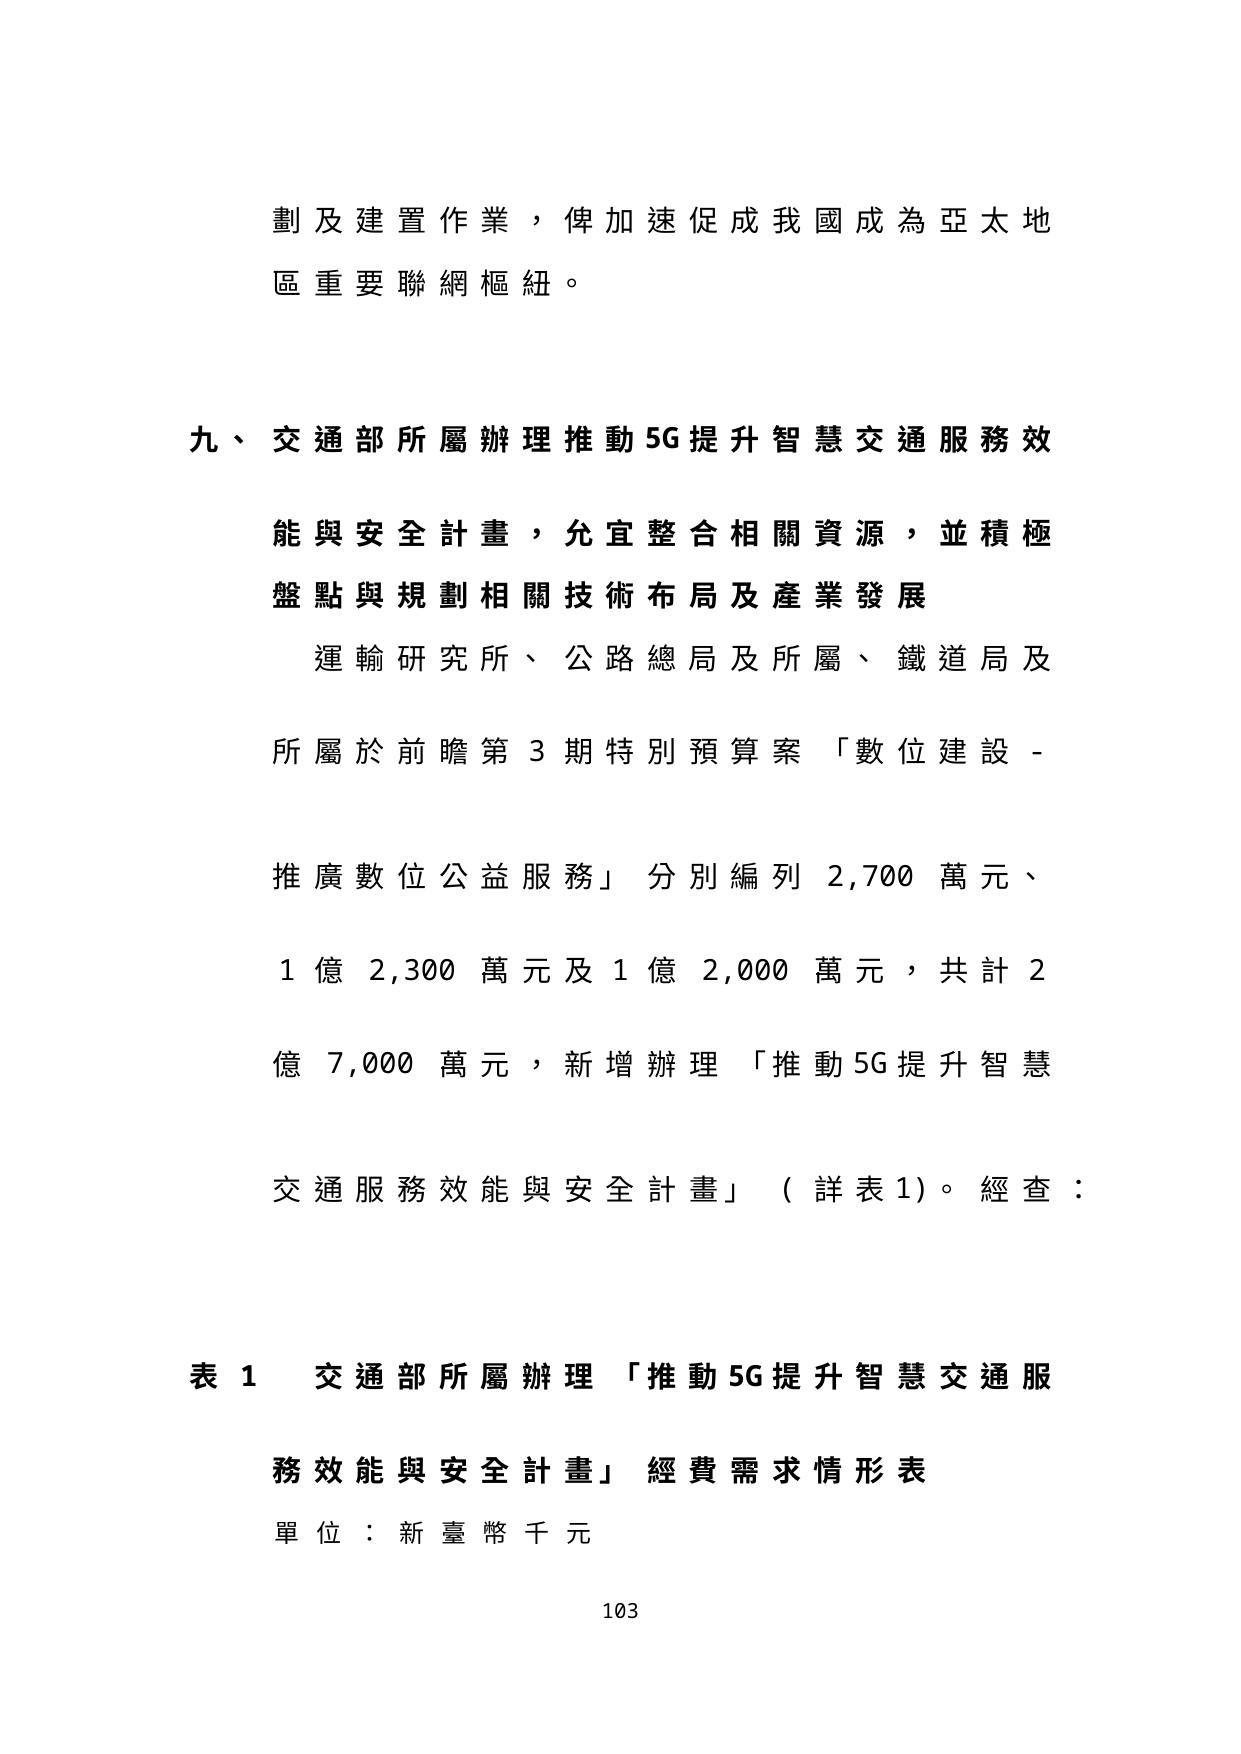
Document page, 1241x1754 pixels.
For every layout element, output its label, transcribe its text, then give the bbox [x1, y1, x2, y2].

text 劃及建置作業，俾加速促成我國成為亞太地區重要聯網樞紐。 [242, 177, 1058, 302]
text 運輸研究所、公路總局及所屬、鐵道局及所屬於前瞻第3期特別預算案「數位建設-推廣數位公益服務」分別編列2,700萬元、1億2,300萬元及1億2,000萬元，共計2億7,000萬元，新增辦理「推動5G提升智慧交通服務效能與安全計畫」(詳表1)。經查： [242, 615, 1058, 1240]
text 表1 交通部所屬辦理「推動5G提升智慧交通服務效能與安全計畫」經費需求情形表 單位：新臺幣千元 [183, 1302, 1058, 1552]
text 九、交通部所屬辦理推動5G提升智慧交通服務效能與安全計畫，允宜整合相關資源，並積極盤點與規劃相關技術布局及產業發展 [183, 365, 1058, 615]
